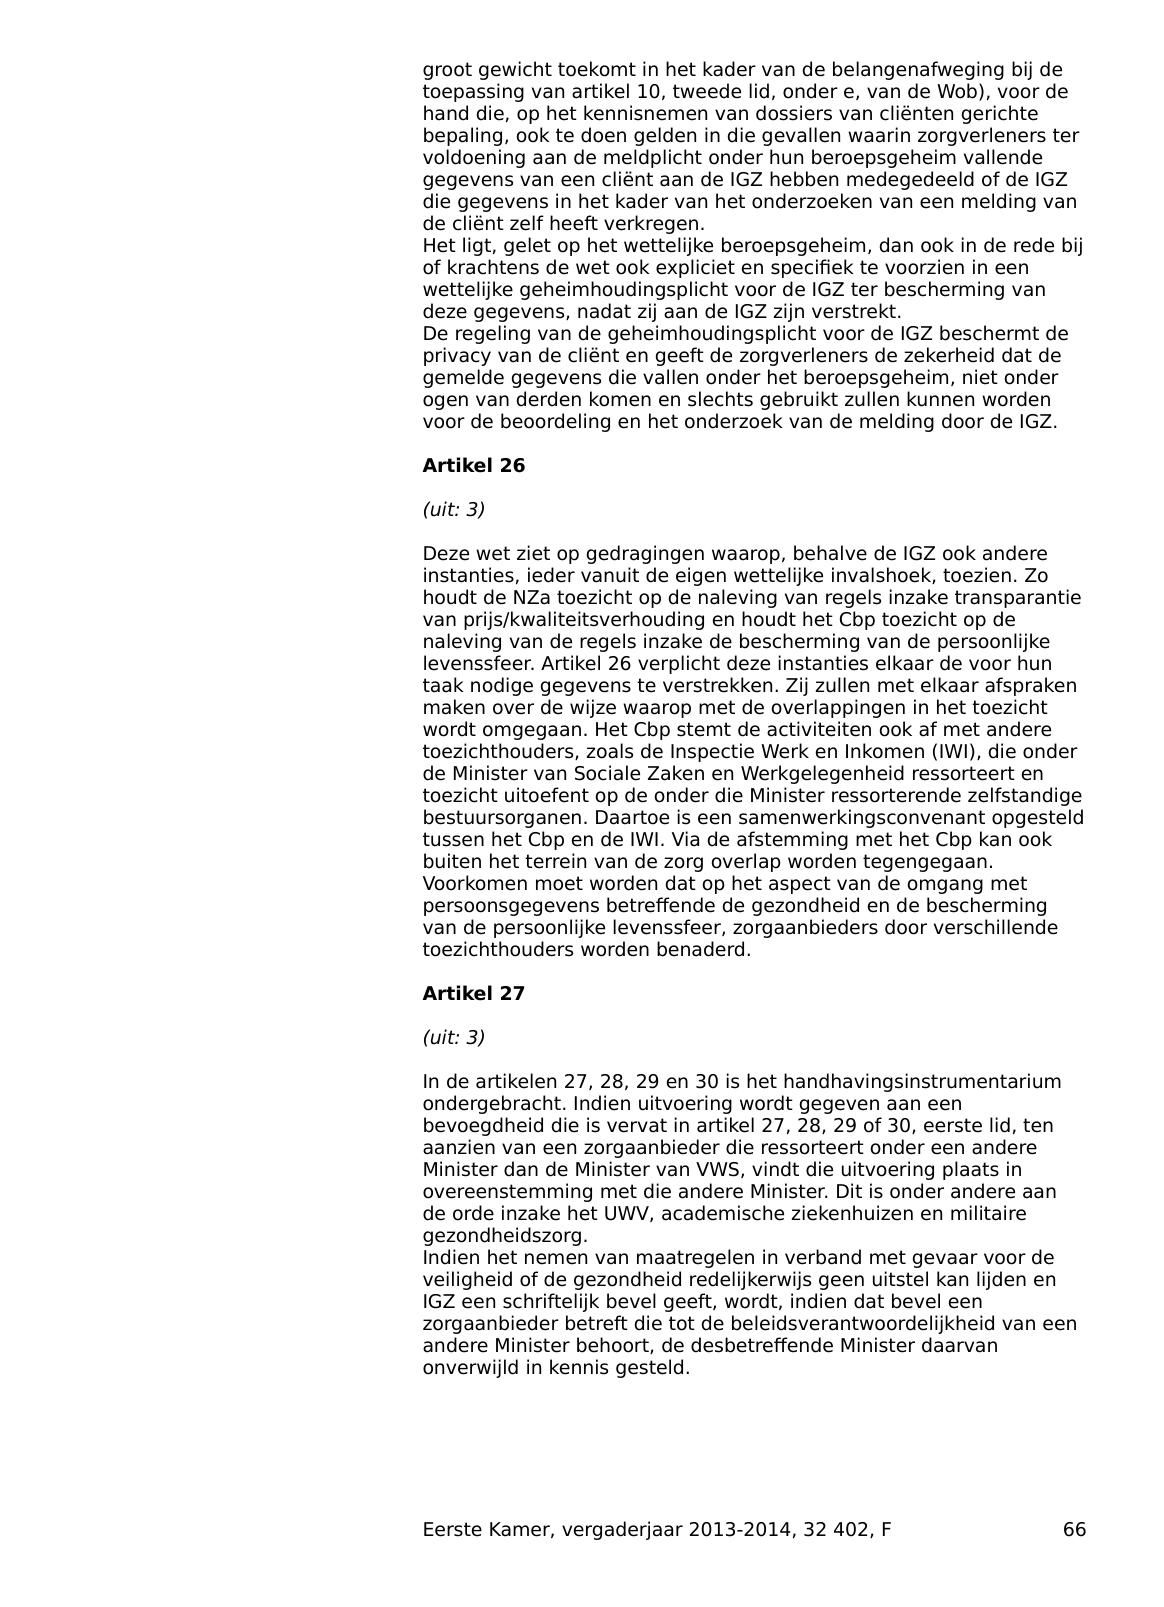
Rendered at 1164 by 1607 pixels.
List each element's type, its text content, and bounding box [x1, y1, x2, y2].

text Indien het nemen van maatregelen in verband met gevaar voor de veiligheid of de gezondheid redelijkerwijs geen uitstel kan lijden en IGZ een schriftelijk bevel geeft, wordt, indien dat bevel een zorgaanbieder betreft die tot de beleidsverantwoordelijkheid van een andere Minister behoort, de desbetreffende Minister daarvan onverwijld in kennis gesteld. [422, 1247, 1087, 1379]
text Het ligt, gelet op het wettelijke beroepsgeheim, dan ook in de rede bij of krachtens de wet ook expliciet en specifiek te voorzien in een wettelijke geheimhoudingsplicht voor de IGZ ter bescherming van deze gegevens, nadat zij aan de IGZ zijn verstrekt. [422, 235, 1087, 323]
text De regeling van de geheimhoudingsplicht voor de IGZ beschermt de privacy van de cliënt en geeft de zorgverleners de zekerheid dat de gemelde gegevens die vallen onder het beroepsgeheim, niet onder ogen van derden komen en slechts gebruikt zullen kunnen worden voor de beoordeling en het onderzoek van de melding door de IGZ. [422, 323, 1087, 433]
text groot gewicht toekomt in het kader van de belangenafweging bij de toepassing van artikel 10, tweede lid, onder e, van de Wob), voor de hand die, op het kennisnemen van dossiers van cliënten gerichte bepaling, ook te doen gelden in die gevallen waarin zorgverleners ter voldoening aan de meldplicht onder hun beroepsgeheim vallende gegevens van een cliënt aan de IGZ hebben medegedeeld of de IGZ die gegevens in het kader van het onderzoeken van een melding van de cliënt zelf heeft verkregen. [422, 59, 1087, 235]
subtitle (uit: 3) [422, 499, 1087, 521]
text Deze wet ziet op gedragingen waarop, behalve de IGZ ook andere instanties, ieder vanuit de eigen wettelijke invalshoek, toezien. Zo houdt de NZa toezicht op de naleving van regels inzake transparantie van prijs/kwaliteitsverhouding en houdt het Cbp toezicht op de naleving van de regels inzake de bescherming van de persoonlijke levenssfeer. Artikel 26 verplicht deze instanties elkaar de voor hun taak nodige gegevens te verstrekken. Zij zullen met elkaar afspraken maken over de wijze waarop met de overlappingen in het toezicht wordt omgegaan. Het Cbp stemt de activiteiten ook af met andere toezichthouders, zoals de Inspectie Werk en Inkomen (IWI), die onder de Minister van Sociale Zaken en Werkgelegenheid ressorteert en toezicht uitoefent op de onder die Minister ressorterende zelfstandige bestuursorganen. Daartoe is een samenwerkingsconvenant opgesteld tussen het Cbp en de IWI. Via de afstemming met het Cbp kan ook buiten het terrein van de zorg overlap worden tegengegaan. Voorkomen moet worden dat op het aspect van de omgang met persoonsgegevens betreffende de gezondheid en de bescherming van de persoonlijke levenssfeer, zorgaanbieders door verschillende toezichthouders worden benaderd. [422, 543, 1087, 961]
subtitle (uit: 3) [422, 1027, 1087, 1049]
subtitle Artikel 27 [422, 983, 1087, 1005]
subtitle Artikel 26 [422, 455, 1087, 477]
text In de artikelen 27, 28, 29 en 30 is het handhavingsinstrumentarium ondergebracht. Indien uitvoering wordt gegeven aan een bevoegdheid die is vervat in artikel 27, 28, 29 of 30, eerste lid, ten aanzien van een zorgaanbieder die ressorteert onder een andere Minister dan de Minister van VWS, vindt die uitvoering plaats in overeenstemming met die andere Minister. Dit is onder andere aan de orde inzake het UWV, academische ziekenhuizen en militaire gezondheidszorg. [422, 1071, 1087, 1247]
